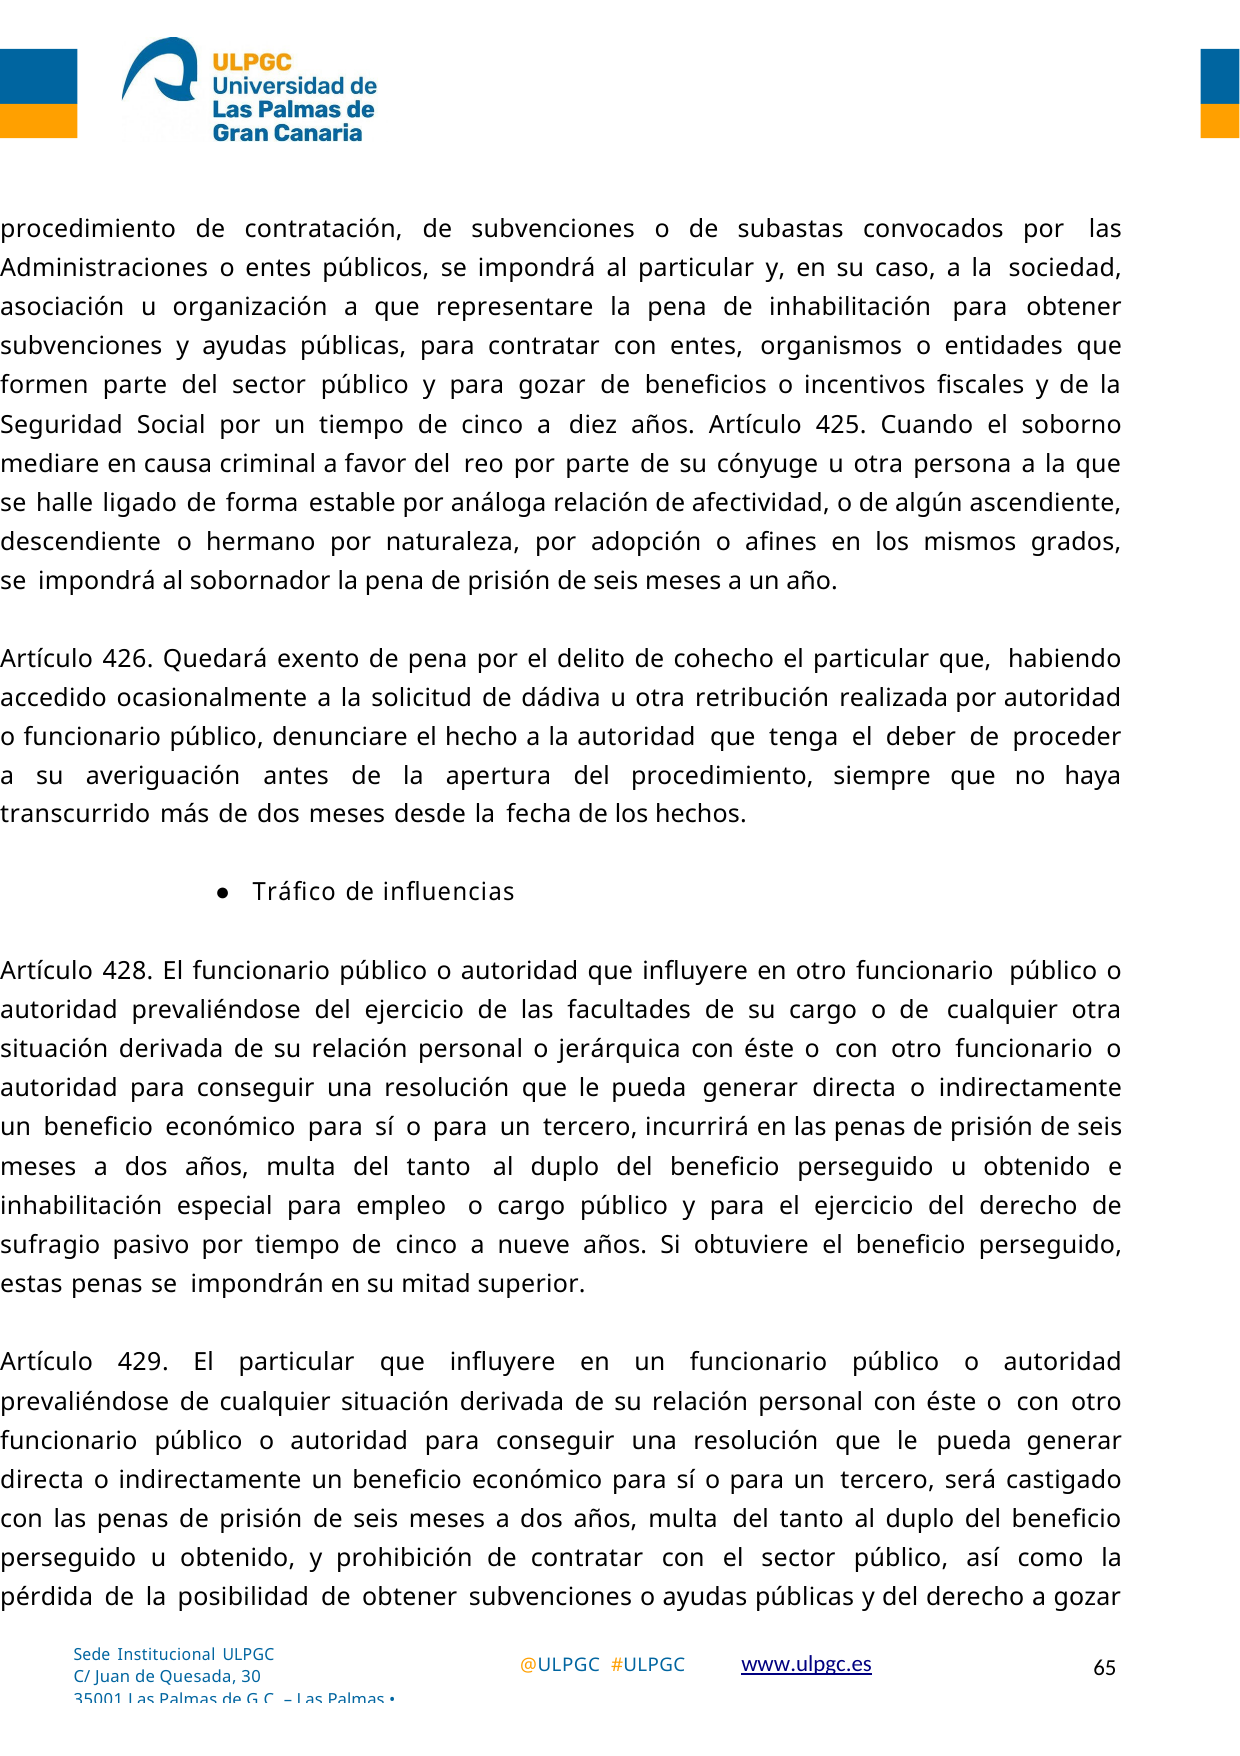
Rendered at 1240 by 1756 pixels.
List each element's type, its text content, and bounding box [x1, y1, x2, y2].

text Artículo 429. El particular que influyere en un funcionario público o autoridad prevaliéndose de cualquier situación derivada de su relación personal con éste o con otro funcionario público o autoridad para conseguir una resolución que le pueda generar directa o indirectamente un beneficio económico para sí o para un tercero, será castigado con las penas de prisión de seis meses a dos años, multa del tanto al duplo del beneficio perseguido u obtenido, y prohibición de contratar con el sector público, así como la pérdida de la posibilidad de obtener subvenciones o ayudas públicas y del derecho a gozar [0, 1344, 1122, 1613]
text Artículo 426. Quedará exento de pena por el delito de cohecho el particular que, habiendo accedido ocasionalmente a la solicitud de dádiva u otra retribución realizada por autoridad o funcionario público, denunciare el hecho a la autoridad que tenga el deber de proceder a su averiguación antes de la apertura del procedimiento, siempre que no haya transcurrido más de dos meses desde la fecha de los hechos. [0, 641, 1122, 830]
list Tráfico de influencias [215, 874, 1239, 908]
text Artículo 428. El funcionario público o autoridad que influyere en otro funcionario público o autoridad prevaliéndose del ejercicio de las facultades de su cargo o de cualquier otra situación derivada de su relación personal o jerárquica con éste o con otro funcionario o autoridad para conseguir una resolución que le pueda generar directa o indirectamente un beneficio económico para sí o para un tercero, incurrirá en las penas de prisión de seis meses a dos años, multa del tanto al duplo del beneficio perseguido u obtenido e inhabilitación especial para empleo o cargo público y para el ejercicio del derecho de sufragio pasivo por tiempo de cinco a nueve años. Si obtuviere el beneficio perseguido, estas penas se impondrán en su mitad superior. [0, 952, 1122, 1300]
text procedimiento de contratación, de subvenciones o de subastas convocados por las Administraciones o entes públicos, se impondrá al particular y, en su caso, a la sociedad, asociación u organización a que representare la pena de inhabilitación para obtener subvenciones y ayudas públicas, para contratar con entes, organismos o entidades que formen parte del sector público y para gozar de beneficios o incentivos fiscales y de la Seguridad Social por un tiempo de cinco a diez años. Artículo 425. Cuando el soborno mediare en causa criminal a favor del reo por parte de su cónyuge u otra persona a la que se halle ligado de forma estable por análoga relación de afectividad, o de algún ascendiente, descendiente o hermano por naturaleza, por adopción o afines en los mismos grados, se impondrá al sobornador la pena de prisión de seis meses a un año. [0, 210, 1122, 597]
